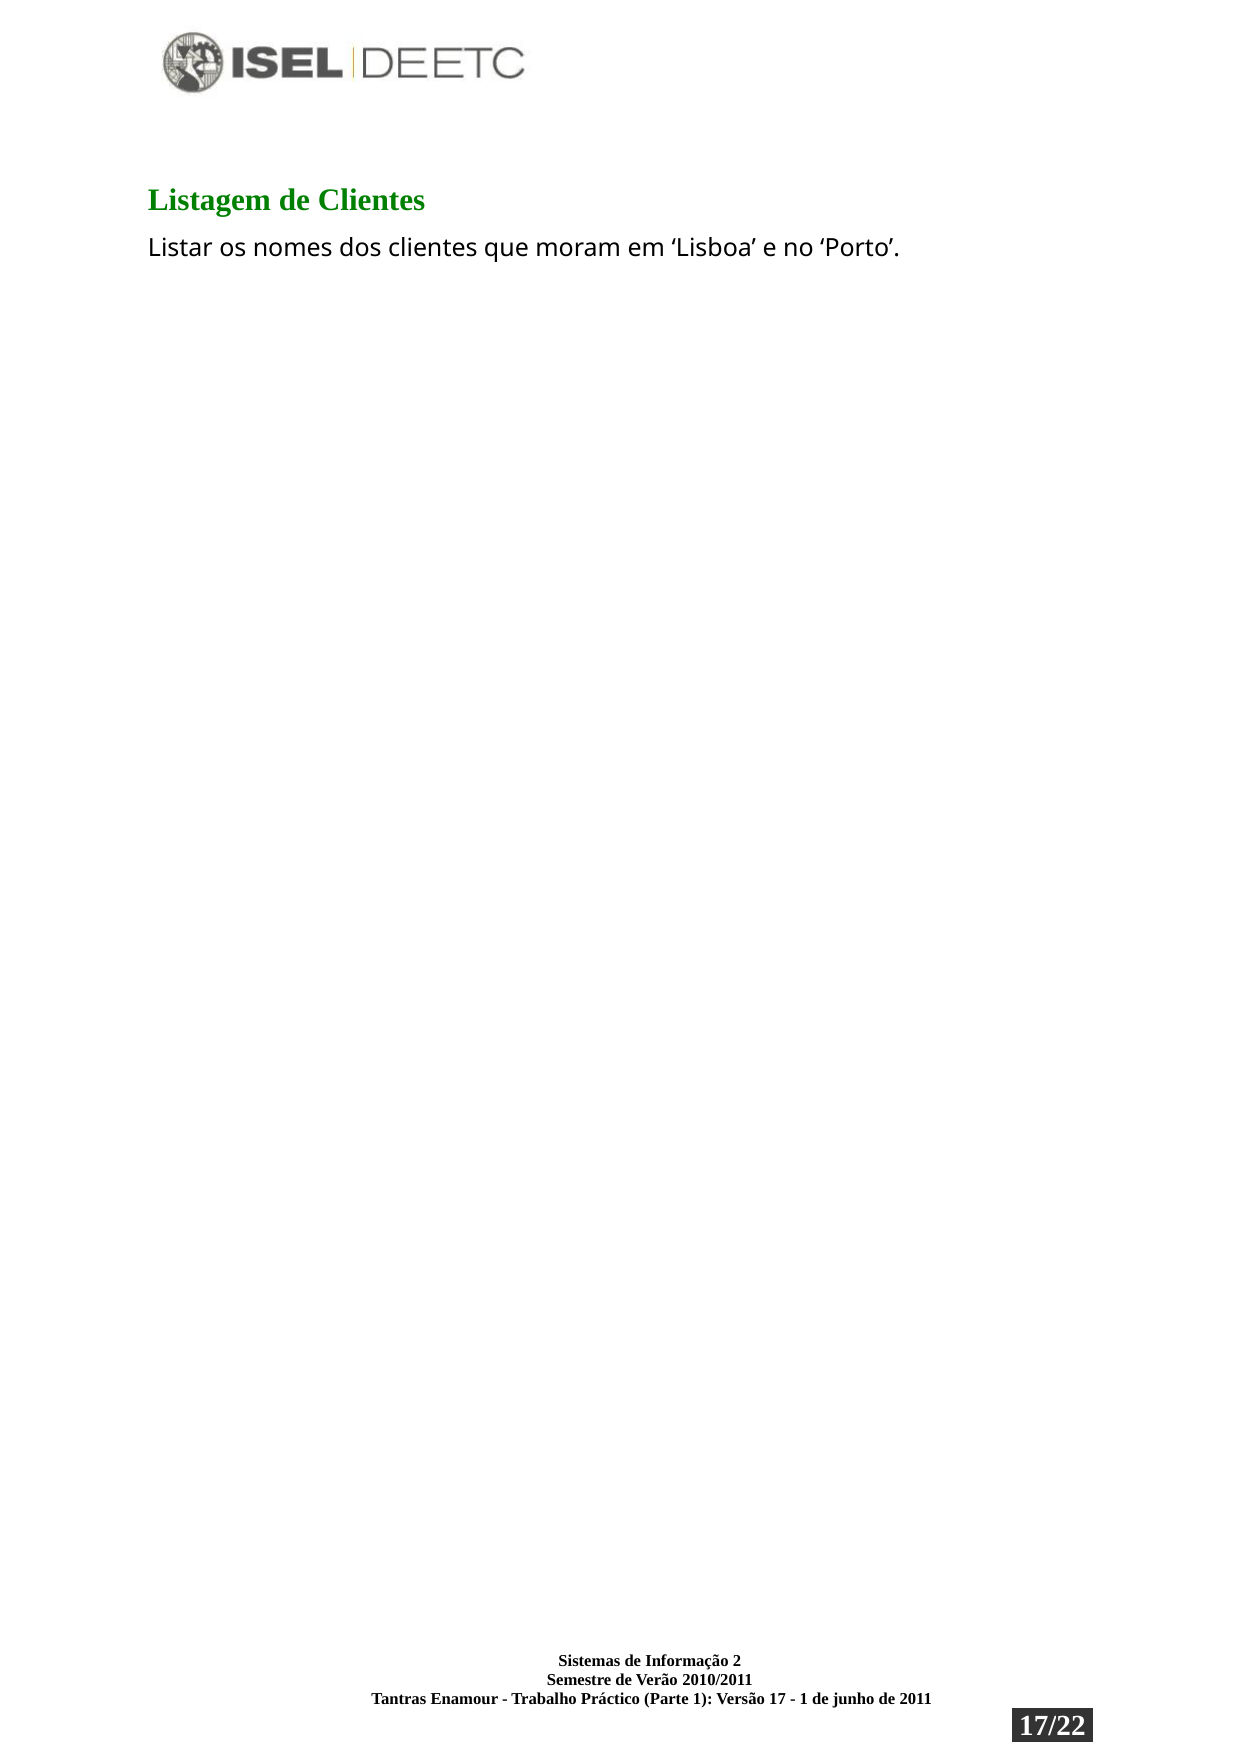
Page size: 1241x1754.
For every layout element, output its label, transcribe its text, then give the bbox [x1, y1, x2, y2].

picture [153, 17, 555, 118]
subtitle Listagem de Clientes [148, 181, 1093, 217]
text Listar os nomes dos clientes que moram em ‘Lisboa’ e no ‘Porto’. [148, 230, 1093, 264]
